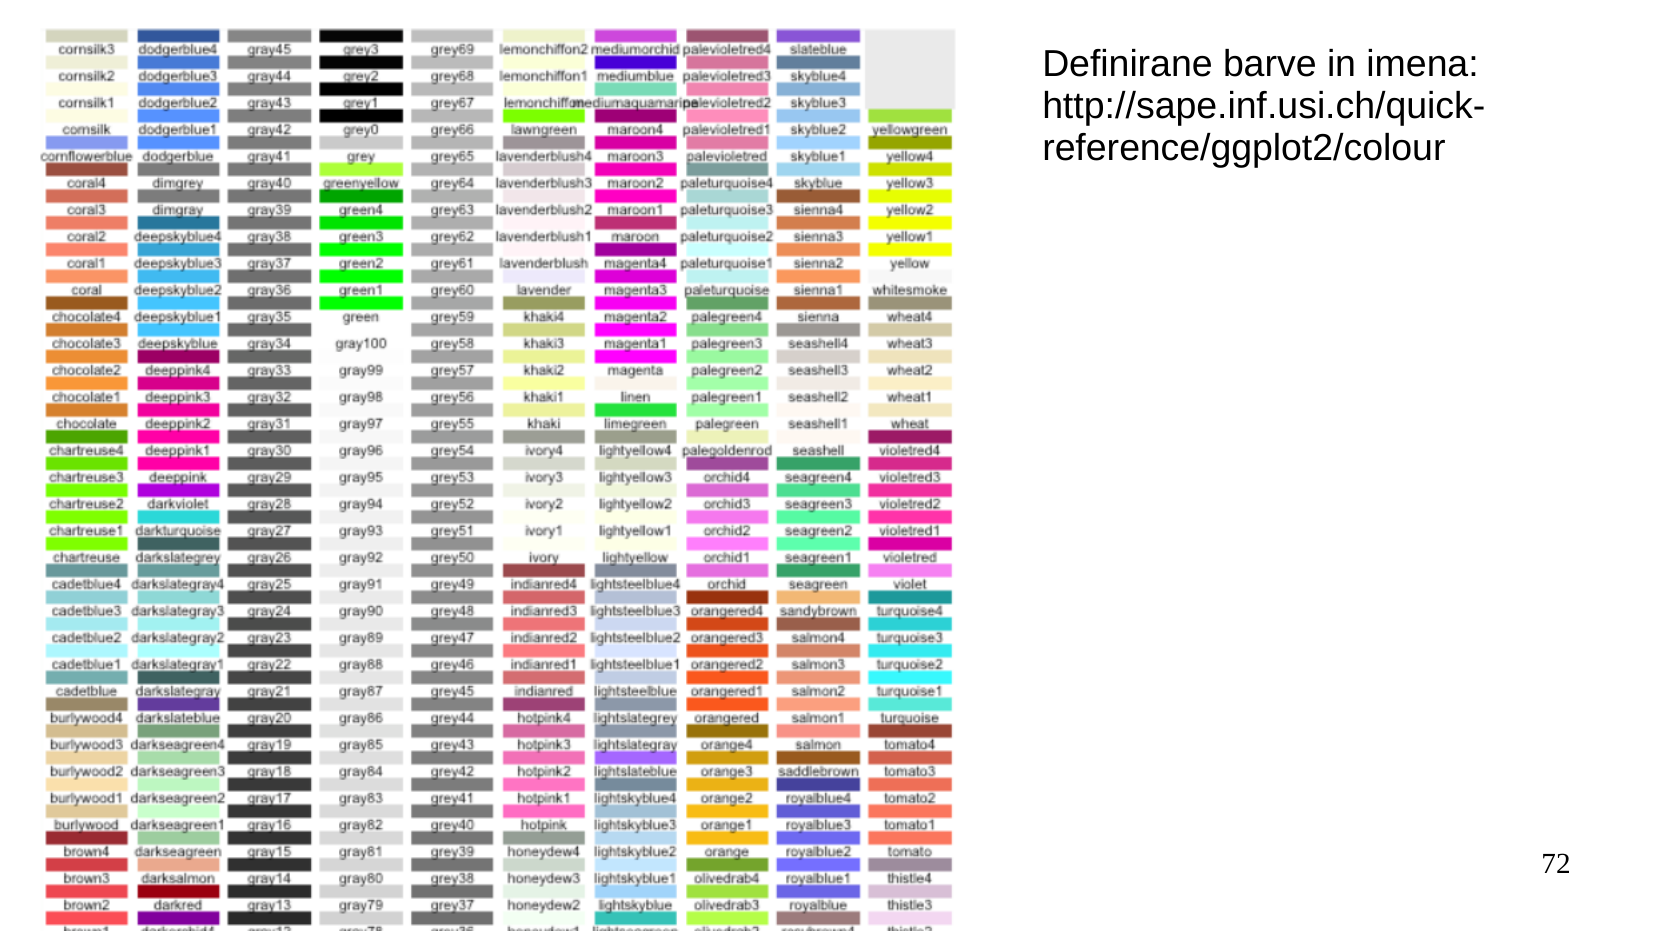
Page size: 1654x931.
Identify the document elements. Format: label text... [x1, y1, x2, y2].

picture [11, 0, 1004, 931]
text_box Definirane barve in imena: http://sape.inf.usi.ch/quick-reference/ggplot2/colour [1027, 35, 1571, 177]
